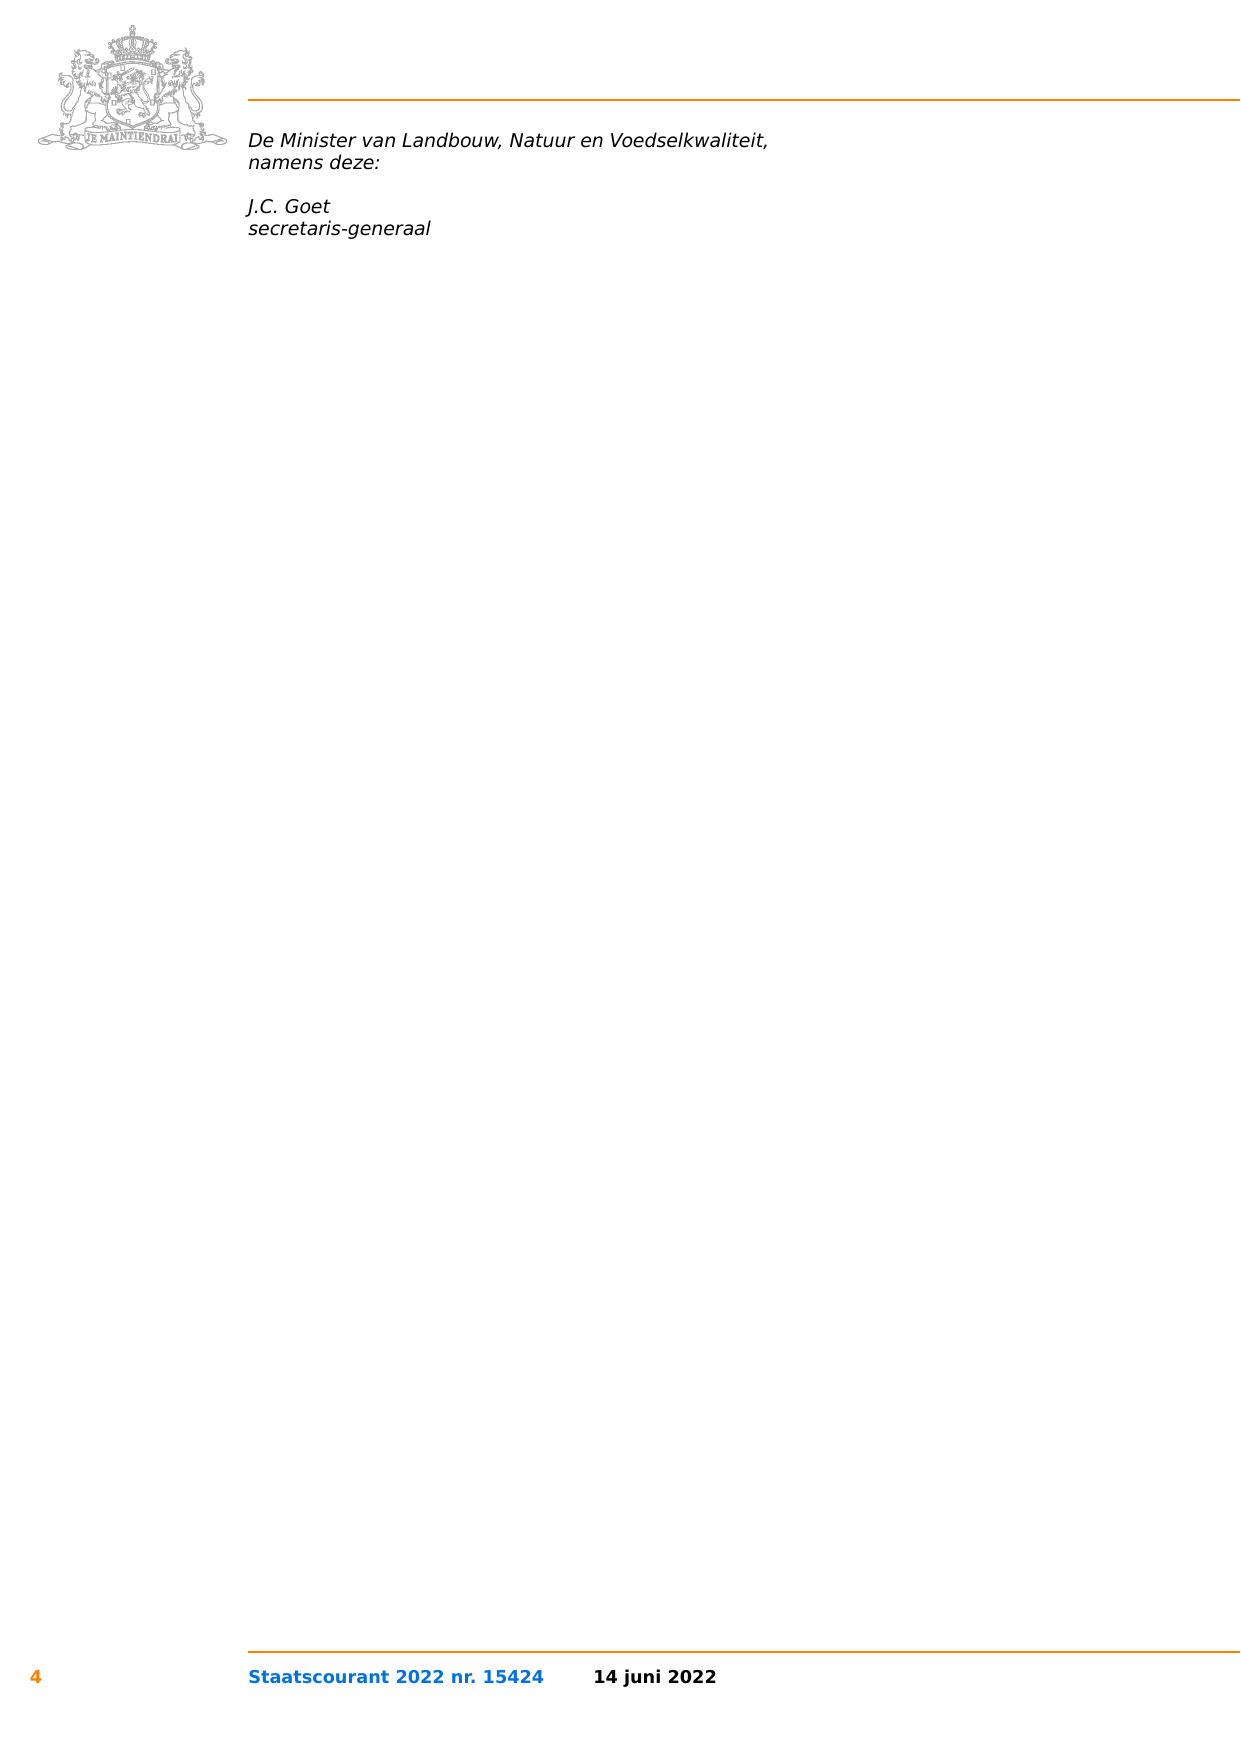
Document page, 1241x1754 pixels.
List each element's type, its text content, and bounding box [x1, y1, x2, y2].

text De Minister van Landbouw, Natuur en Voedselkwaliteit, namens deze: J.C. Goet secretaris-generaal [248, 130, 1163, 240]
picture [38, 25, 227, 150]
